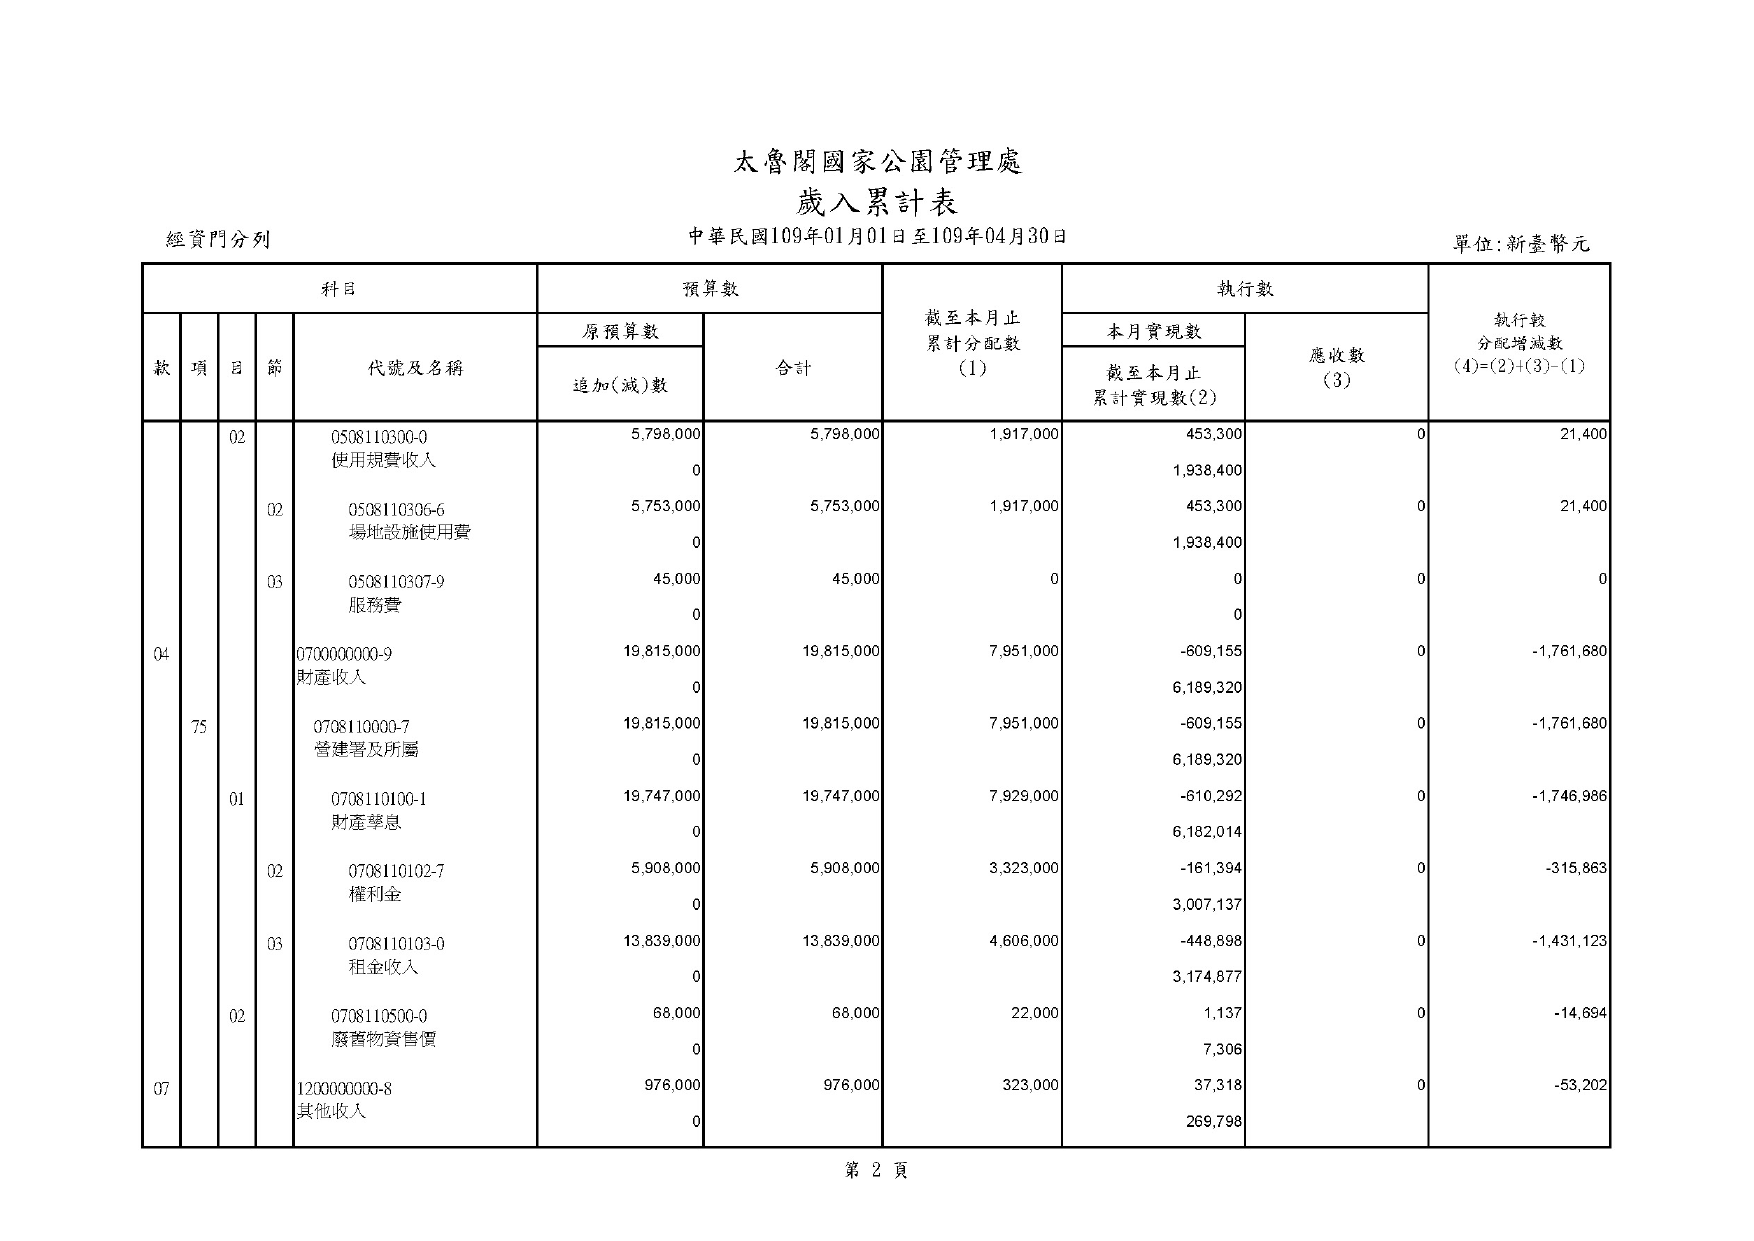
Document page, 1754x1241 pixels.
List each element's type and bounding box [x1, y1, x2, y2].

picture [59, 59, 1695, 1216]
